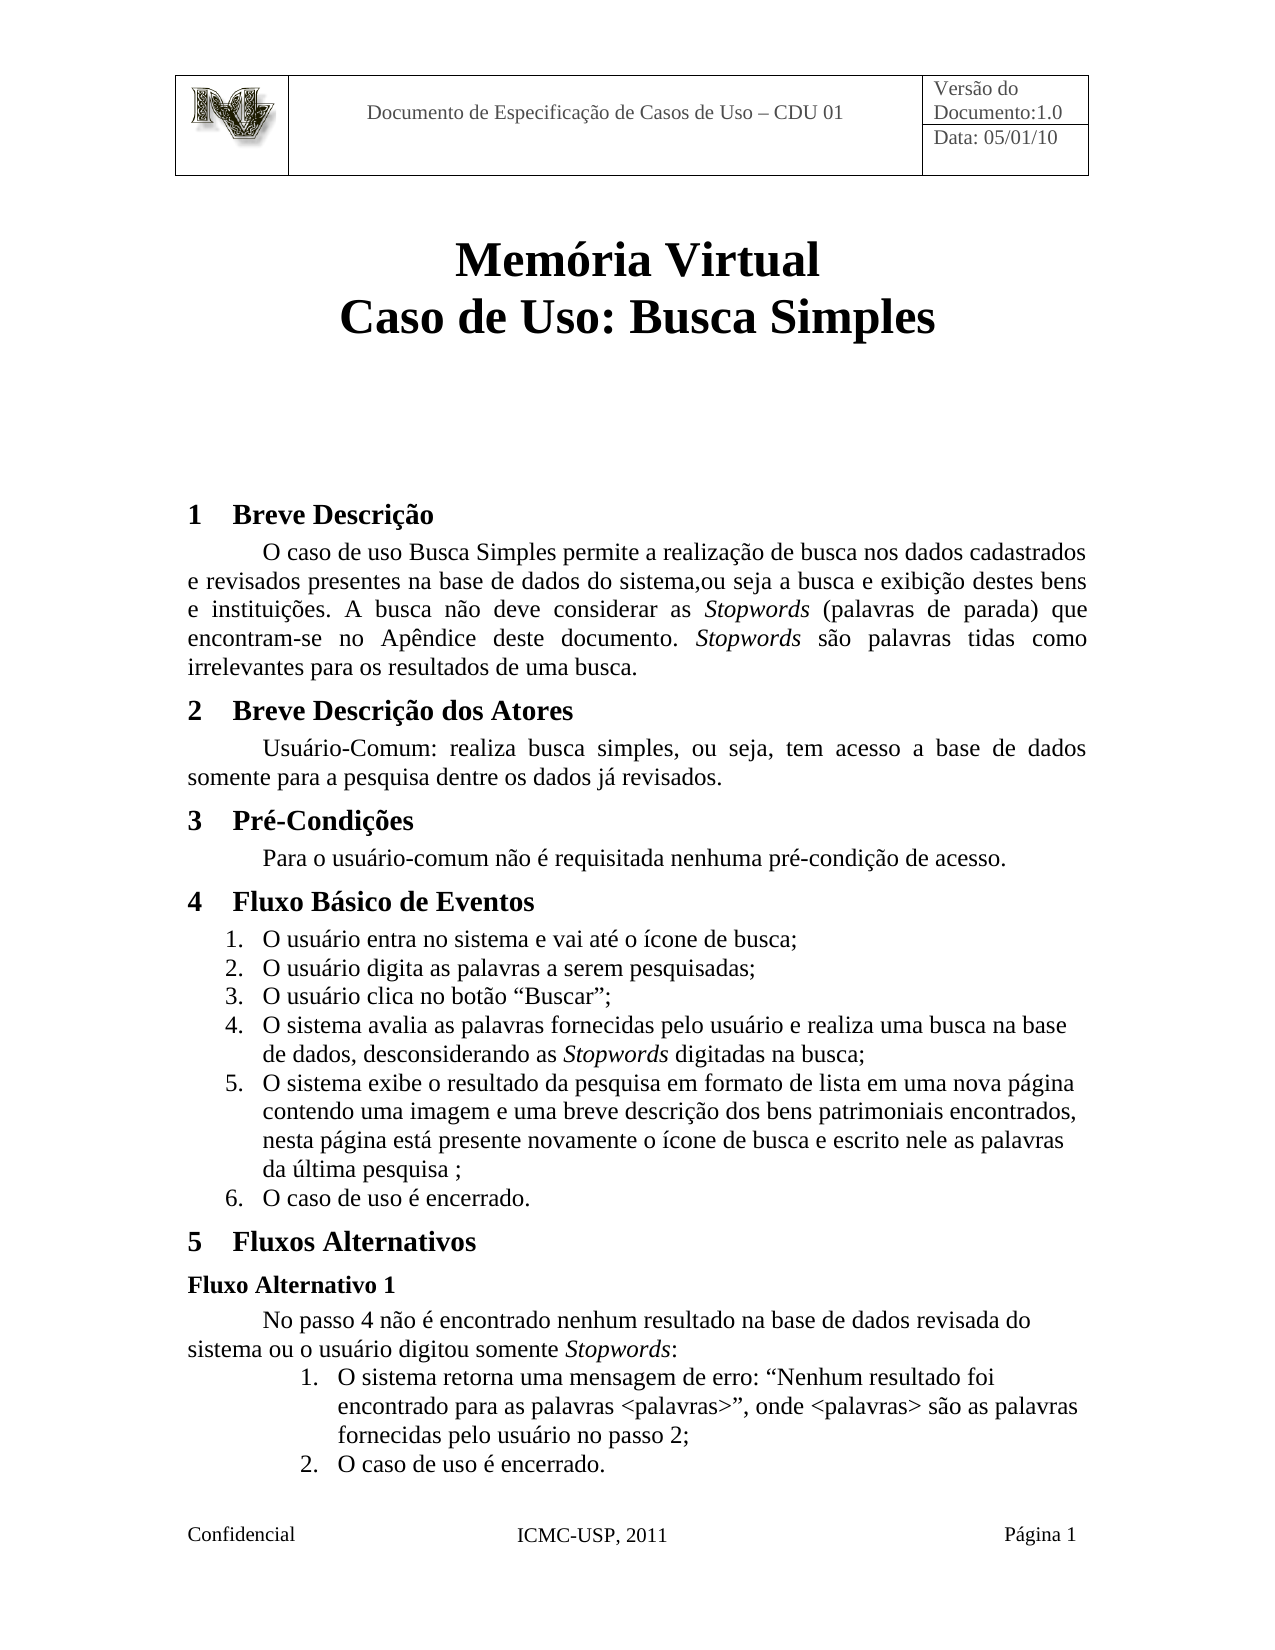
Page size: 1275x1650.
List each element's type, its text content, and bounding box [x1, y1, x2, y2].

list O caso de uso é encerrado. [300, 1449, 1087, 1477]
list O usuário clica no botão “Buscar”; [225, 981, 1087, 1010]
subtitle Fluxo Alternativo 1 [187, 1270, 1087, 1299]
list O sistema exibe o resultado da pesquisa em formato de lista em uma nova página contendo uma imagem e uma breve descrição dos bens patrimoniais encontrados, nesta página está presente novamente o ícone de busca e escrito nele as palavras da última pesquisa ; [225, 1068, 1087, 1183]
subtitle Pré-Condições [187, 803, 1087, 837]
subtitle Fluxo Básico de Eventos [187, 884, 1087, 918]
text No passo 4 não é encontrado nenhum resultado na base de dados revisada do sistema ou o usuário digitou somente Stopwords: [187, 1305, 1087, 1362]
list O usuário entra no sistema e vai até o ícone de busca; [225, 924, 1087, 953]
text O caso de uso Busca Simples permite a realização de busca nos dados cadastrados e revisados presentes na base de dados do sistema,ou seja a busca e exibição destes bens e instituições. A busca não deve considerar as Stopwords (palavras de parada) que encontram-se no Apêndice deste documento. Stopwords são palavras tidas como irrelevantes para os resultados de uma busca. [187, 537, 1087, 681]
list O usuário digita as palavras a serem pesquisadas; [225, 953, 1087, 981]
text Para o usuário-comum não é requisitada nenhuma pré-condição de acesso. [187, 843, 1087, 872]
subtitle Breve Descrição [187, 497, 1087, 531]
list O caso de uso é encerrado. [225, 1183, 1087, 1211]
list O sistema retorna uma mensagem de erro: “Nenhum resultado foi encontrado para as palavras <palavras>”, onde <palavras> são as palavras fornecidas pelo usuário no passo 2; [300, 1362, 1087, 1449]
subtitle Fluxos Alternativos [187, 1224, 1087, 1257]
list O sistema avalia as palavras fornecidas pelo usuário e realiza uma busca na base de dados, desconsiderando as Stopwords digitadas na busca; [225, 1010, 1087, 1068]
title Memória Virtual Caso de Uso: Busca Simples [187, 230, 1087, 345]
picture [186, 76, 277, 151]
text Usuário-Comum: realiza busca simples, ou seja, tem acesso a base de dados somente para a pesquisa dentre os dados já revisados. [187, 733, 1087, 791]
subtitle Breve Descrição dos Atores [187, 693, 1087, 727]
